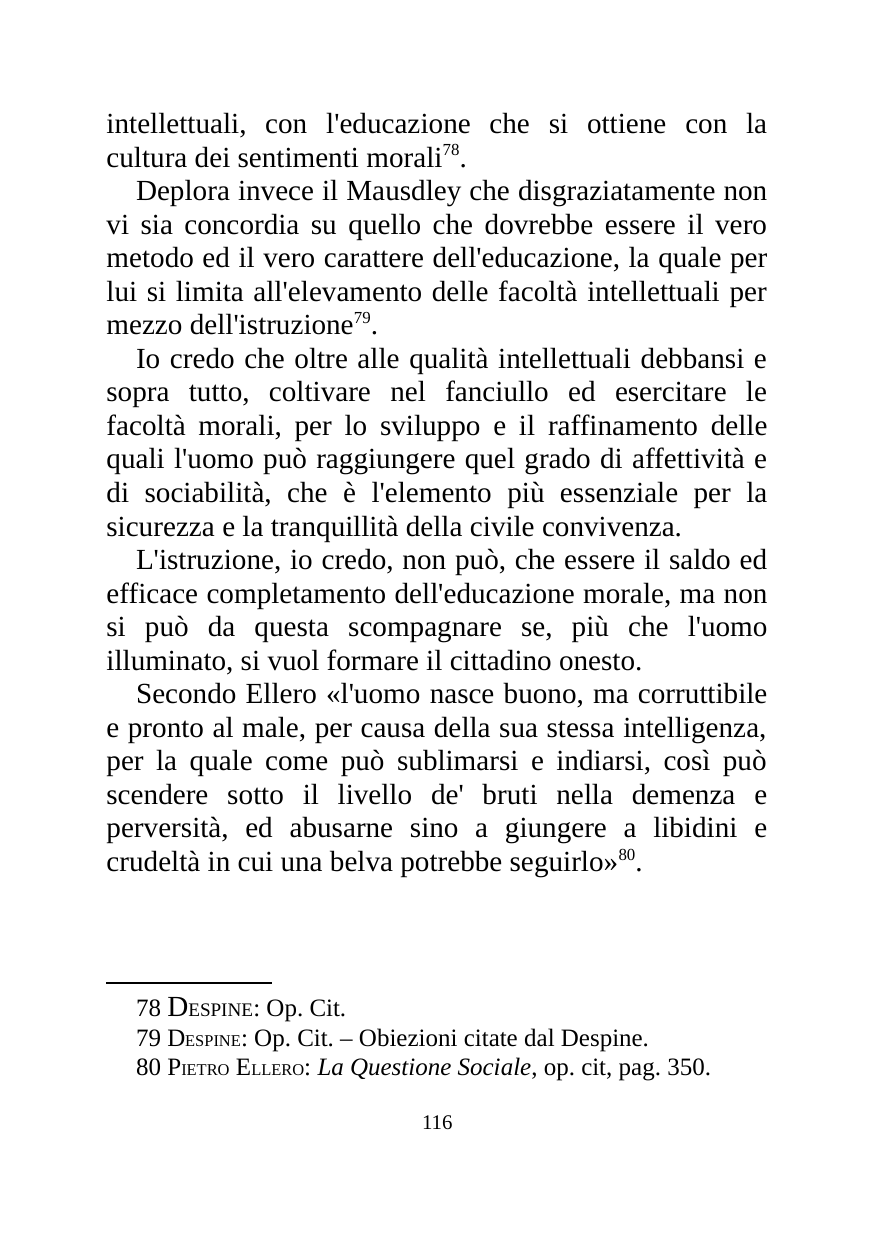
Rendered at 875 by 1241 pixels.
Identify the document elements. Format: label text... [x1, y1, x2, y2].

text Despine: Op. Cit. [106, 989, 768, 1023]
text L'istruzione, io credo, non può, che essere il saldo ed efficace completamento dell'educazione morale, ma non si può da questa scompagnare se, più che l'uomo illuminato, si vuol formare il cittadino onesto. [106, 542, 768, 676]
text Deplora invece il Mausdley che disgraziatamente non vi sia concordia su quello che dovrebbe essere il vero metodo ed il vero carattere dell'educazione, la quale per lui si limita all'elevamento delle facoltà intellettuali per mezzo dell'istruzione. [106, 173, 768, 341]
text Io credo che oltre alle qualità intellettuali debbansi e sopra tutto, coltivare nel fanciullo ed esercitare le facoltà morali, per lo sviluppo e il raffinamento delle quali l'uomo può raggiungere quel grado di affettività e di sociabilità, che è l'elemento più essenziale per la sicurezza e la tranquillità della civile convivenza. [106, 341, 768, 542]
text intellettuali, con l'educazione che si ottiene con la cultura dei sentimenti morali. [106, 106, 768, 173]
text Despine: Op. Cit. – Obiezioni citate dal Despine. [106, 1023, 768, 1052]
text Secondo Ellero «l'uomo nasce buono, ma corruttibile e pronto al male, per causa della sua stessa intelligenza, per la quale come può sublimarsi e indiarsi, così può scendere sotto il livello de' bruti nella demenza e perversità, ed abusarne sino a giungere a libidini e crudeltà in cui una belva potrebbe seguirlo». [106, 676, 768, 878]
text Pietro Ellero: La Questione Sociale, op. cit, pag. 350. [106, 1052, 768, 1080]
